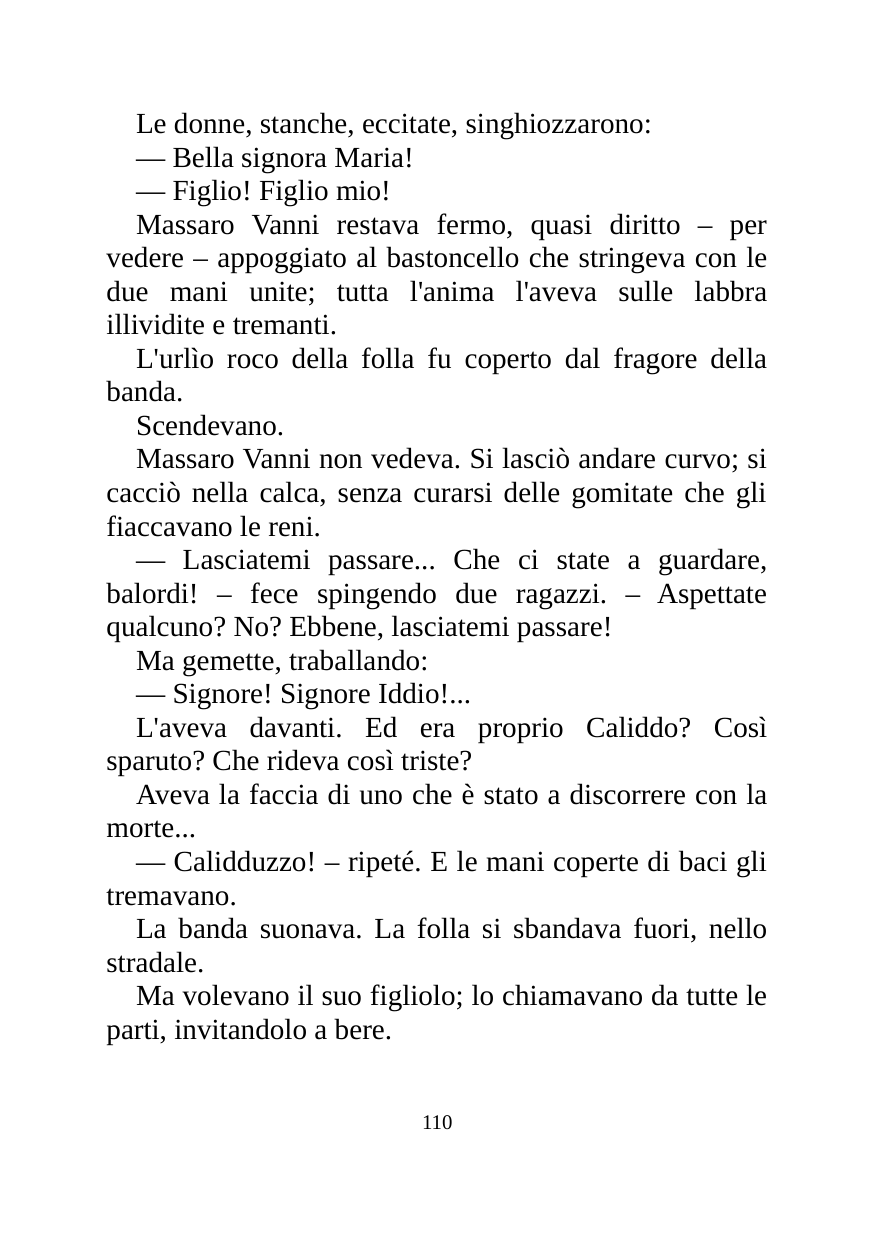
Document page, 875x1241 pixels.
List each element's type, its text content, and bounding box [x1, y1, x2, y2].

text Scendevano. [106, 408, 768, 442]
text Le donne, stanche, eccitate, singhiozzarono: [106, 106, 768, 140]
text La banda suonava. La folla si sbandava fuori, nello stradale. [106, 911, 768, 978]
text Massaro Vanni non vedeva. Si lasciò andare curvo; si cacciò nella calca, senza curarsi delle gomitate che gli fiaccavano le reni. [106, 442, 768, 542]
text — Calidduzzo! – ripeté. E le mani coperte di baci gli tremavano. [106, 844, 768, 911]
text — Lasciatemi passare... Che ci state a guardare, balordi! – fece spingendo due ragazzi. – Aspettate qualcuno? No? Ebbene, lasciatemi passare! [106, 542, 768, 643]
text — Signore! Signore Iddio!... [106, 676, 768, 710]
text L'urlìo roco della folla fu coperto dal fragore della banda. [106, 341, 768, 408]
text — Bella signora Maria! [106, 140, 768, 173]
text Aveva la faccia di uno che è stato a discorrere con la morte... [106, 777, 768, 844]
text Massaro Vanni restava fermo, quasi diritto – per vedere – appoggiato al bastoncello che stringeva con le due mani unite; tutta l'anima l'aveva sulle labbra illividite e tremanti. [106, 207, 768, 341]
text — Figlio! Figlio mio! [106, 173, 768, 207]
text L'aveva davanti. Ed era proprio Caliddo? Così sparuto? Che rideva così triste? [106, 710, 768, 777]
text Ma volevano il suo figliolo; lo chiamavano da tutte le parti, invitandolo a bere. [106, 978, 768, 1045]
text Ma gemette, traballando: [106, 643, 768, 676]
